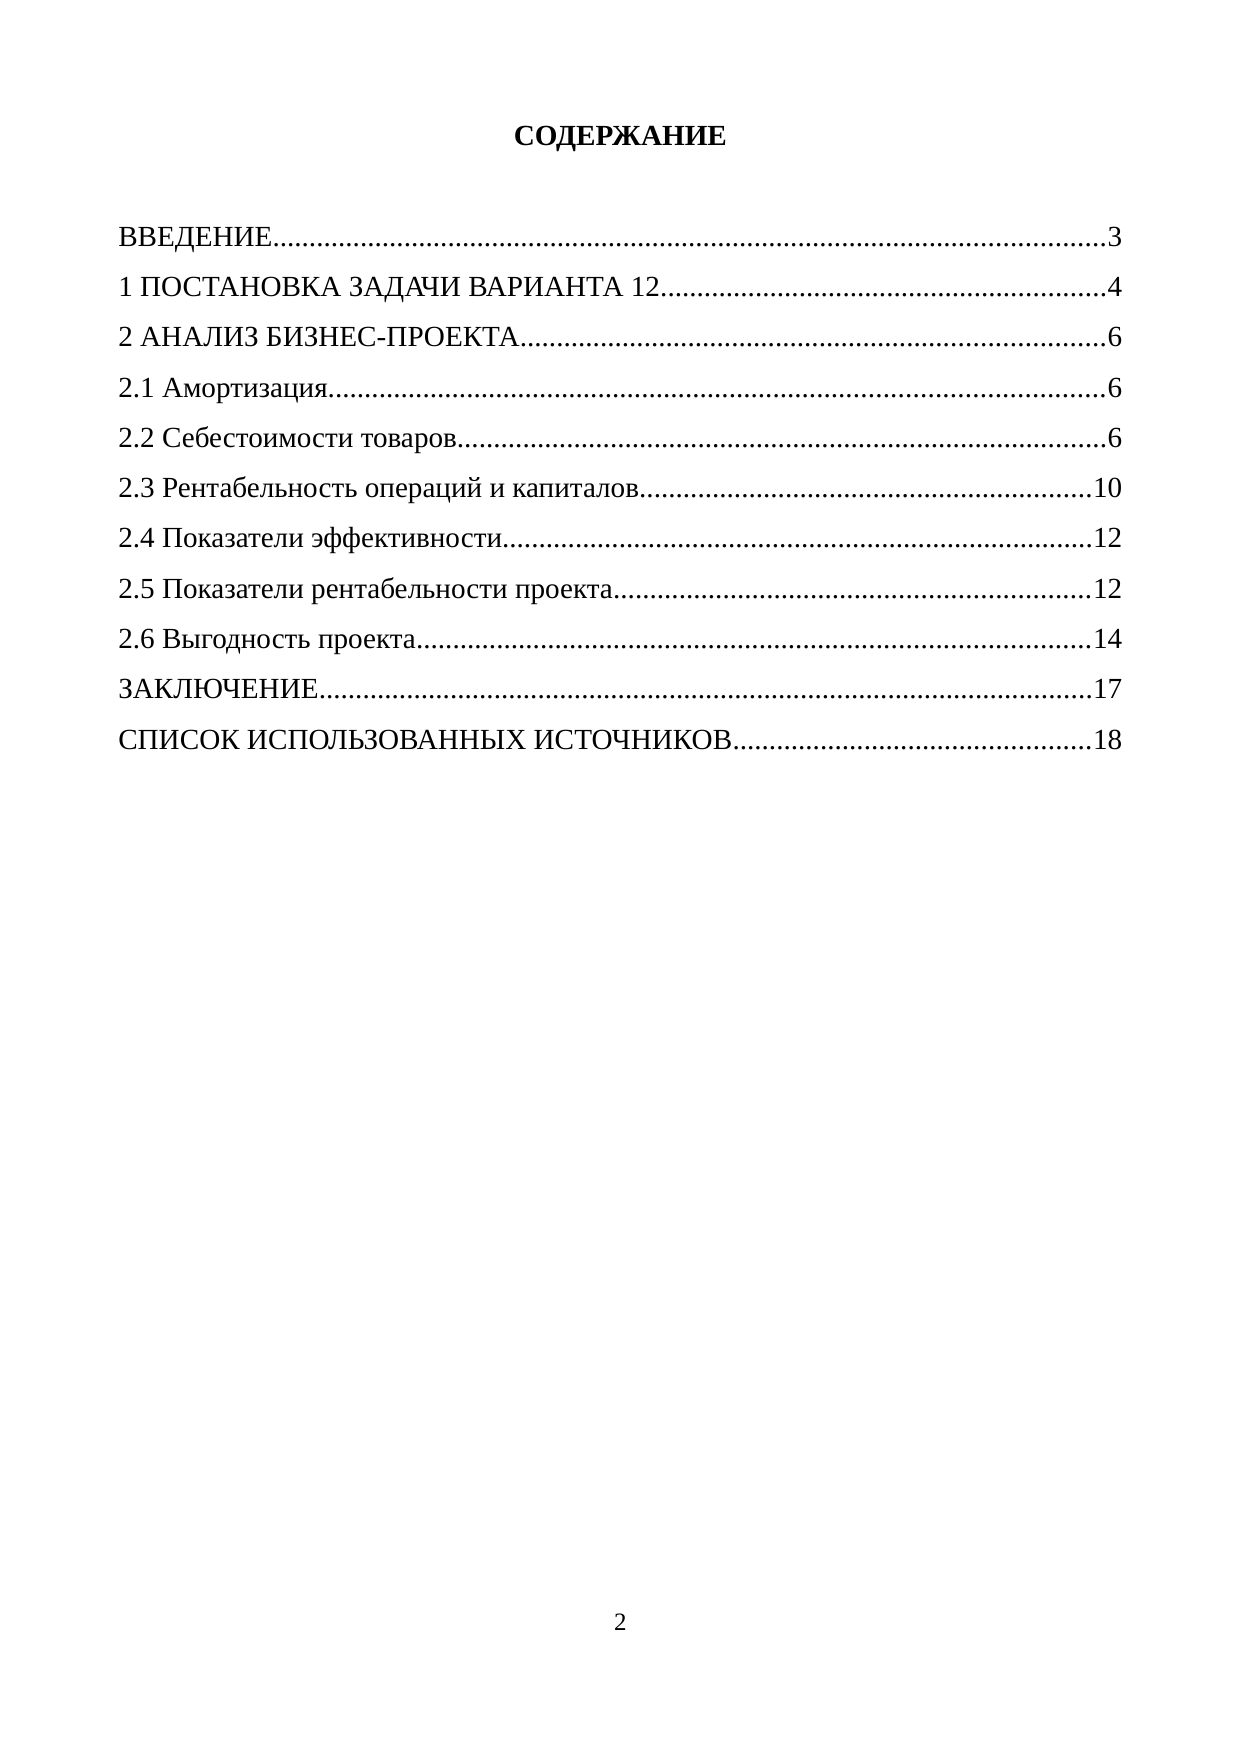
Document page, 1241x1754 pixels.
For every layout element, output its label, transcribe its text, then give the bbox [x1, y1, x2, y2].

text ЗАКЛЮЧЕНИЕ 17 [118, 672, 1122, 705]
text 1 ПОСТАНОВКА ЗАДАЧИ ВАРИАНТА 12 4 [118, 269, 1122, 303]
text 2.2 Себестоимости товаров 6 [118, 420, 1122, 453]
subtitle СОДЕРЖАНИЕ [118, 118, 1122, 152]
text 2.6 Выгодность проекта 14 [118, 621, 1122, 655]
text ВВЕДЕНИЕ 3 [118, 219, 1122, 252]
text СПИСОК ИСПОЛЬЗОВАННЫХ ИСТОЧНИКОВ 18 [118, 722, 1122, 755]
text 2 АНАЛИЗ БИЗНЕС-ПРОЕКТА 6 [118, 319, 1122, 353]
text 2.1 Амортизация 6 [118, 370, 1122, 403]
text 2.5 Показатели рентабельности проекта 12 [118, 571, 1122, 604]
text 2.4 Показатели эффективности 12 [118, 521, 1122, 554]
text 2.3 Рентабельность операций и капиталов 10 [118, 470, 1122, 504]
